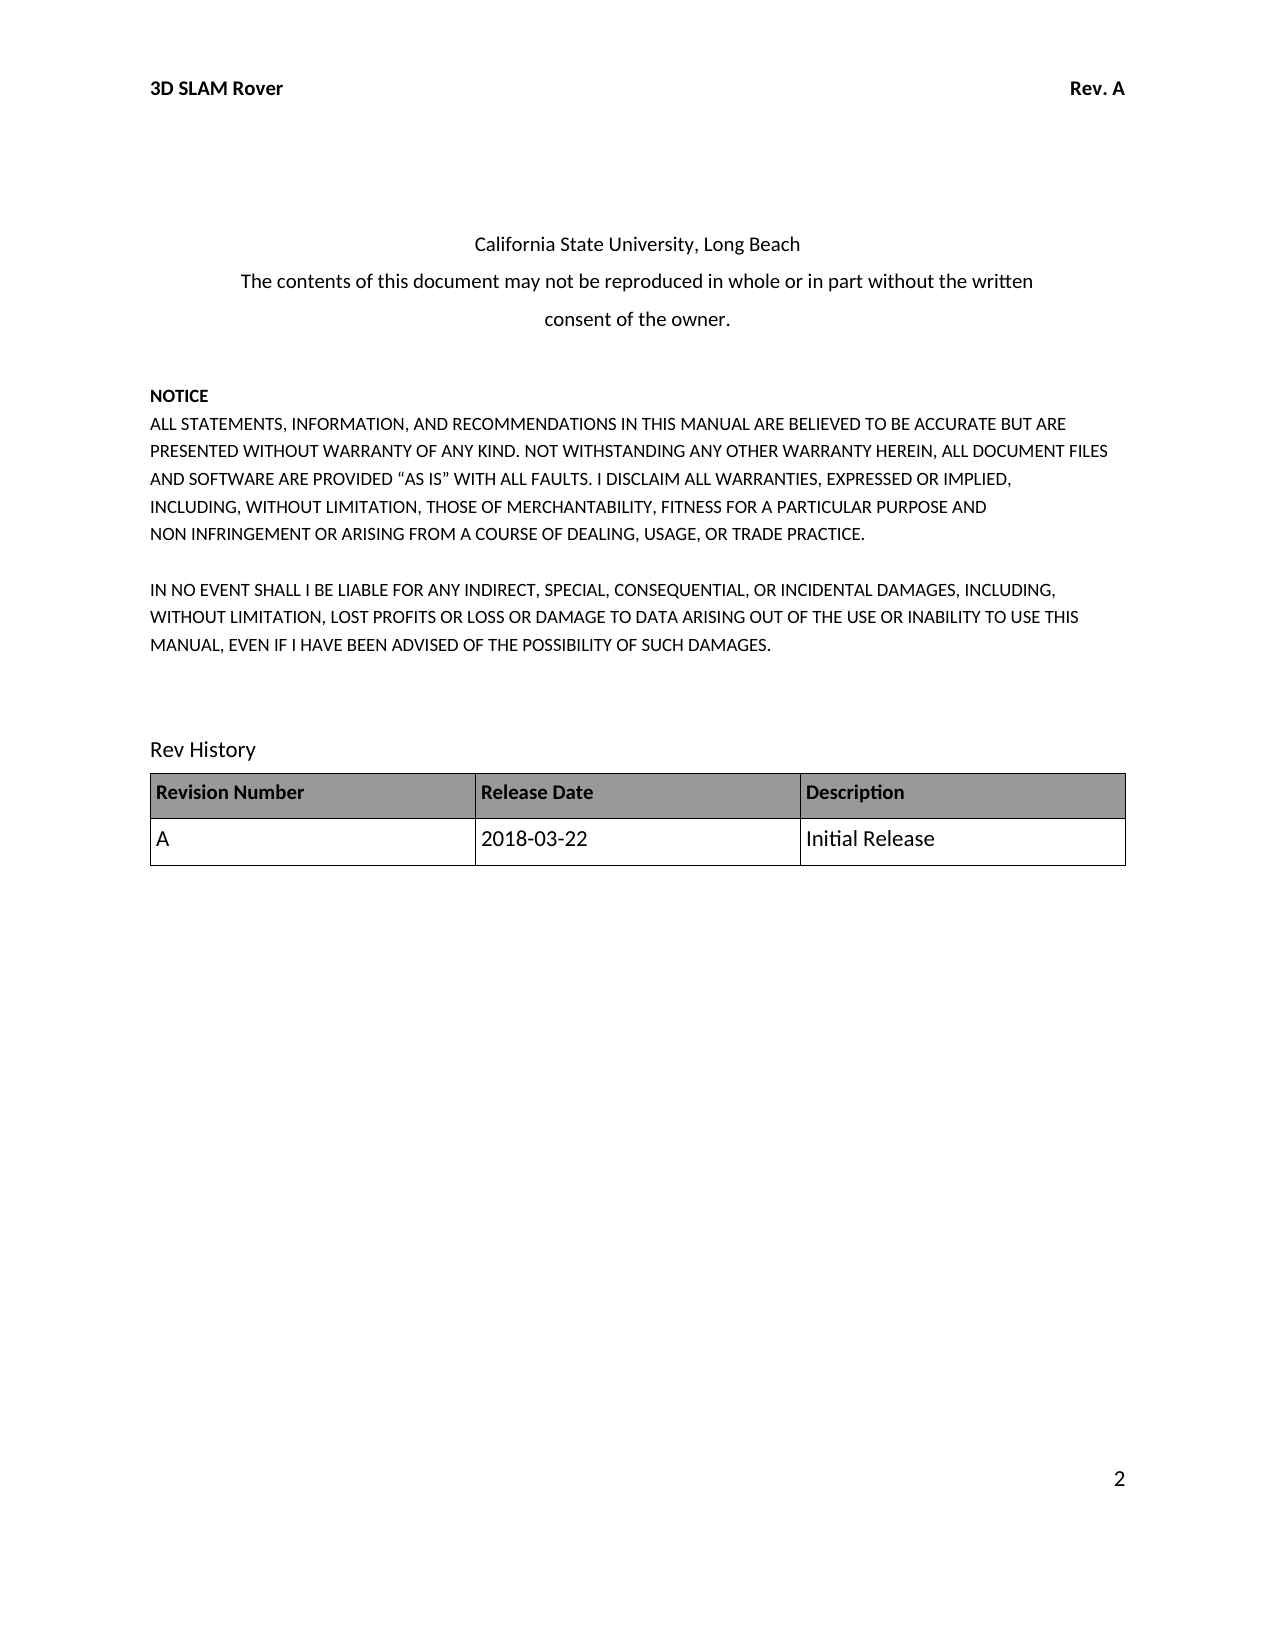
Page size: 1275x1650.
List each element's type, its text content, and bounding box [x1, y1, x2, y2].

text INCLUDING, WITHOUT LIMITATION, THOSE OF MERCHANTABILITY, FITNESS FOR A PARTICULAR PURPOSE AND [150, 495, 1125, 518]
table_cell Initial Release [801, 819, 1125, 865]
text The contents of this document may not be reproduced in whole or in part without the written [150, 268, 1125, 294]
table_cell 2018-03-22 [476, 819, 800, 865]
text MANUAL, EVEN IF I HAVE BEEN ADVISED OF THE POSSIBILITY OF SUCH DAMAGES. [150, 633, 1125, 656]
text Rev History [150, 736, 1125, 763]
table_header Release Date [476, 774, 800, 818]
text NON INFRINGEMENT OR ARISING FROM A COURSE OF DEALING, USAGE, OR TRADE PRACTICE. [150, 523, 1125, 546]
text consent of the owner. [150, 306, 1125, 331]
text California State University, Long Beach [150, 231, 1125, 256]
text PRESENTED WITHOUT WARRANTY OF ANY KIND. NOT WITHSTANDING ANY OTHER WARRANTY HEREIN, ALL DOCUMENT FILES [150, 439, 1125, 462]
text AND SOFTWARE ARE PROVIDED “AS IS” WITH ALL FAULTS. I DISCLAIM ALL WARRANTIES, EXPRESSED OR IMPLIED, [150, 467, 1125, 490]
table_header Revision Number [151, 774, 475, 818]
table_header Description [801, 774, 1125, 818]
text IN NO EVENT SHALL I BE LIABLE FOR ANY INDIRECT, SPECIAL, CONSEQUENTIAL, OR INCIDENTAL DAMAGES, INCLUDING, [150, 578, 1125, 601]
table_cell A [151, 819, 475, 865]
text ALL STATEMENTS, INFORMATION, AND RECOMMENDATIONS IN THIS MANUAL ARE BELIEVED TO BE ACCURATE BUT ARE [150, 412, 1125, 435]
text WITHOUT LIMITATION, LOST PROFITS OR LOSS OR DAMAGE TO DATA ARISING OUT OF THE USE OR INABILITY TO USE THIS [150, 606, 1125, 629]
text NOTICE [150, 384, 1125, 407]
